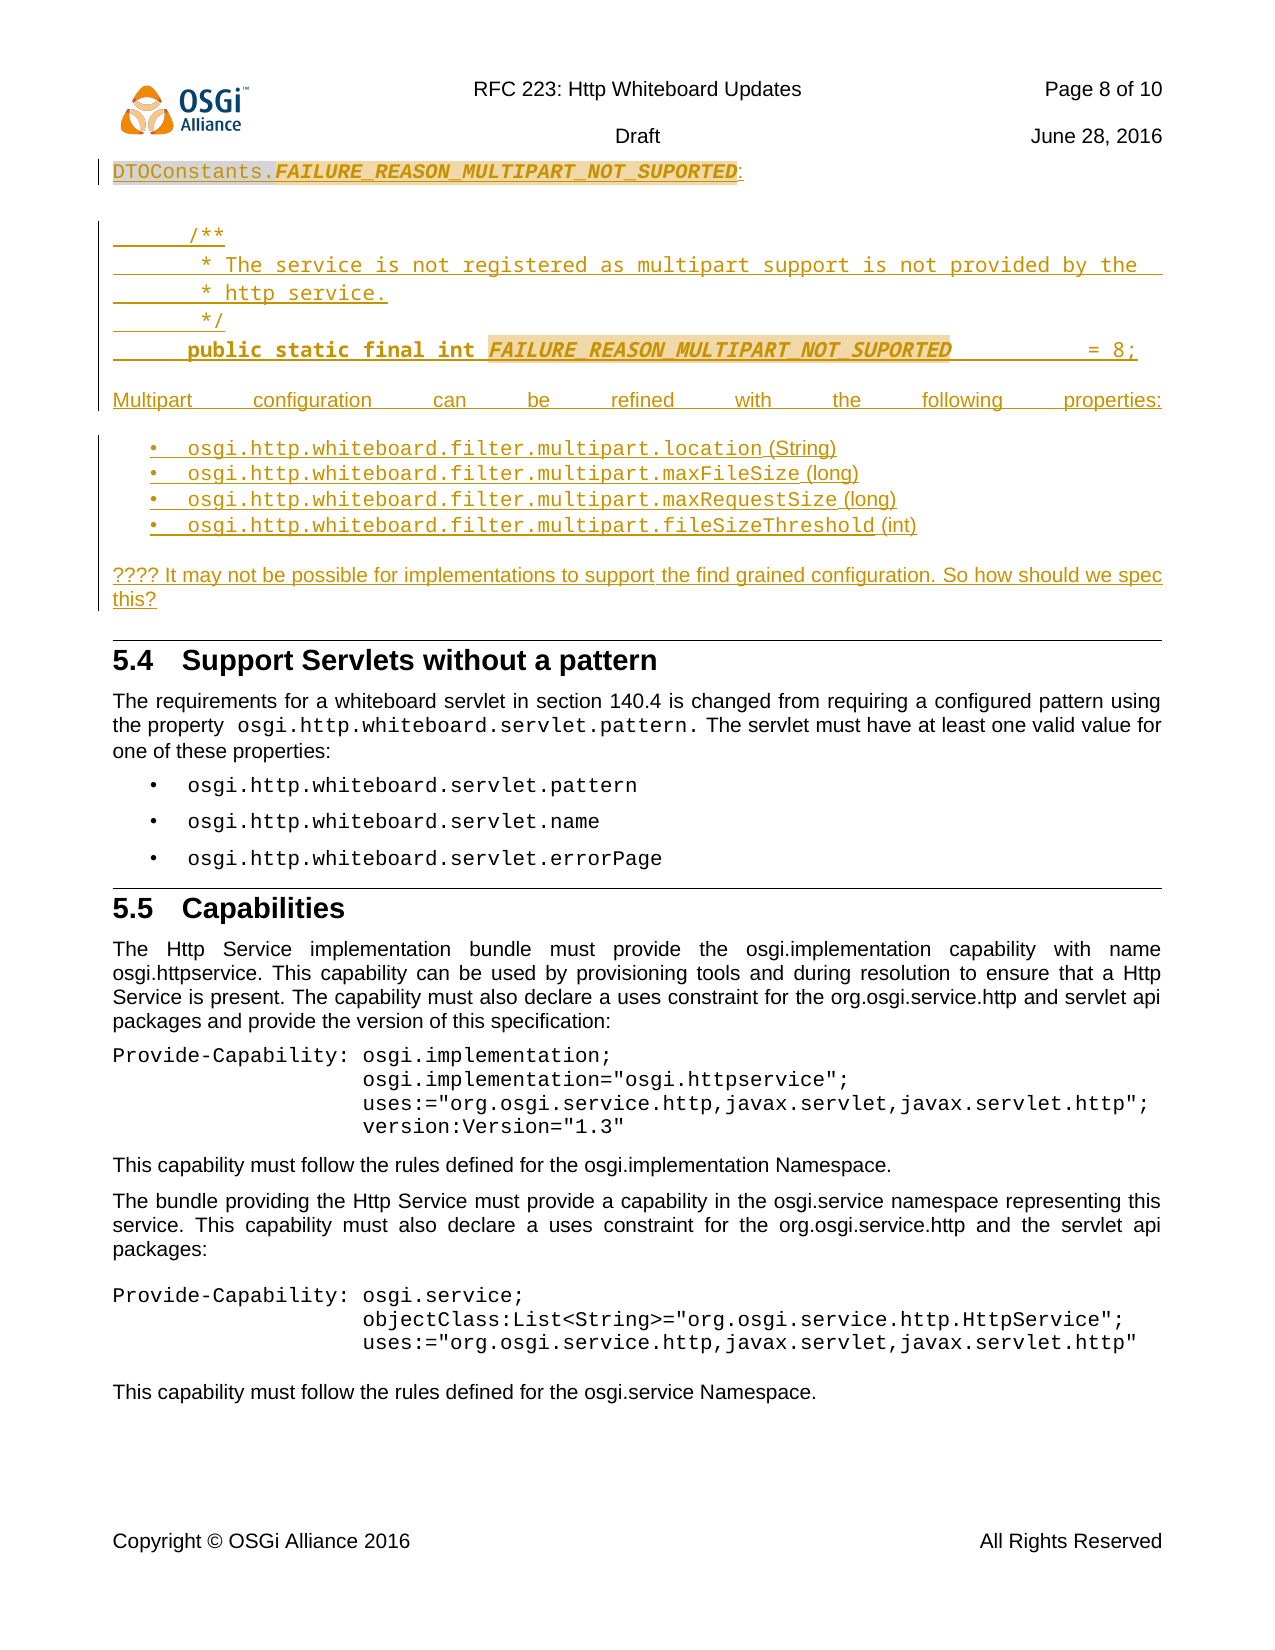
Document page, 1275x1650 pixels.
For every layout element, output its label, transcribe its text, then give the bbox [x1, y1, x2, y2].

text The Http Service implementation bundle must provide the osgi.implementation capability with name osgi.httpservice. This capability can be used by provisioning tools and during resolution to ensure that a Http Service is present. The capability must also declare a uses constraint for the org.osgi.service.http and servlet api packages and provide the version of this specification: [112, 937, 1162, 1033]
text ???? It may not be possible for implementations to support the find grained configuration. So how should we spec [112, 563, 1162, 584]
list osgi.http.whiteboard.servlet.name [150, 812, 1162, 835]
text Provide-Capability: osgi.implementation; osgi.implementation="osgi.httpservice"; uses:="org.osgi.service.http,javax.servlet,javax.servlet.http"; version:Version="1.3" [112, 1046, 1162, 1140]
list osgi.http.whiteboard.servlet.pattern [150, 775, 1162, 799]
text The requirements for a whiteboard servlet in section 140.4 is changed from requiring a configured pattern using the property osgi.http.whiteboard.servlet.pattern. The servlet must have at least one valid value for one of these properties: [112, 689, 1162, 763]
text public static final int FAILURE_REASON_MULTIPART_NOT_SUPORTED = 8; [112, 335, 1162, 363]
text [112, 409, 1162, 435]
list osgi.http.whiteboard.filter.multipart.location (String) [150, 435, 1162, 461]
subtitle Support Servlets without a pattern [112, 641, 1162, 677]
text * The service is not registered as multipart support is not provided by the [112, 250, 1162, 274]
text This capability must follow the rules defined for the osgi.implementation Namespace. [112, 1153, 1162, 1177]
subtitle Capabilities [112, 889, 1162, 925]
text DTOConstants.FAILURE_REASON_MULTIPART_NOT_SUPORTED: [112, 159, 1162, 209]
text /** [112, 221, 1162, 250]
text objectClass:List<String>="org.osgi.service.http.HttpService"; [112, 1308, 1162, 1332]
text this? [112, 585, 1162, 611]
text The bundle providing the Http Service must provide a capability in the osgi.service namespace representing this service. This capability must also declare a uses constraint for the org.osgi.service.http and the servlet api packages: [112, 1189, 1162, 1261]
list osgi.http.whiteboard.servlet.errorPage [150, 848, 1162, 871]
text Provide-Capability: osgi.service; [112, 1285, 1162, 1308]
picture [113, 78, 257, 142]
text */ [112, 307, 1162, 335]
text This capability must follow the rules defined for the osgi.service Namespace. [112, 1380, 1162, 1404]
list osgi.http.whiteboard.filter.multipart.maxFileSize (long) [150, 461, 1162, 487]
list osgi.http.whiteboard.filter.multipart.fileSizeThreshold (int) [150, 513, 1162, 539]
list osgi.http.whiteboard.filter.multipart.maxRequestSize (long) [150, 487, 1162, 513]
text * http service. [112, 278, 1162, 307]
text uses:="org.osgi.service.http,javax.servlet,javax.servlet.http" [112, 1332, 1162, 1356]
text Multipart configuration can be refined with the following properties: [112, 387, 1162, 408]
